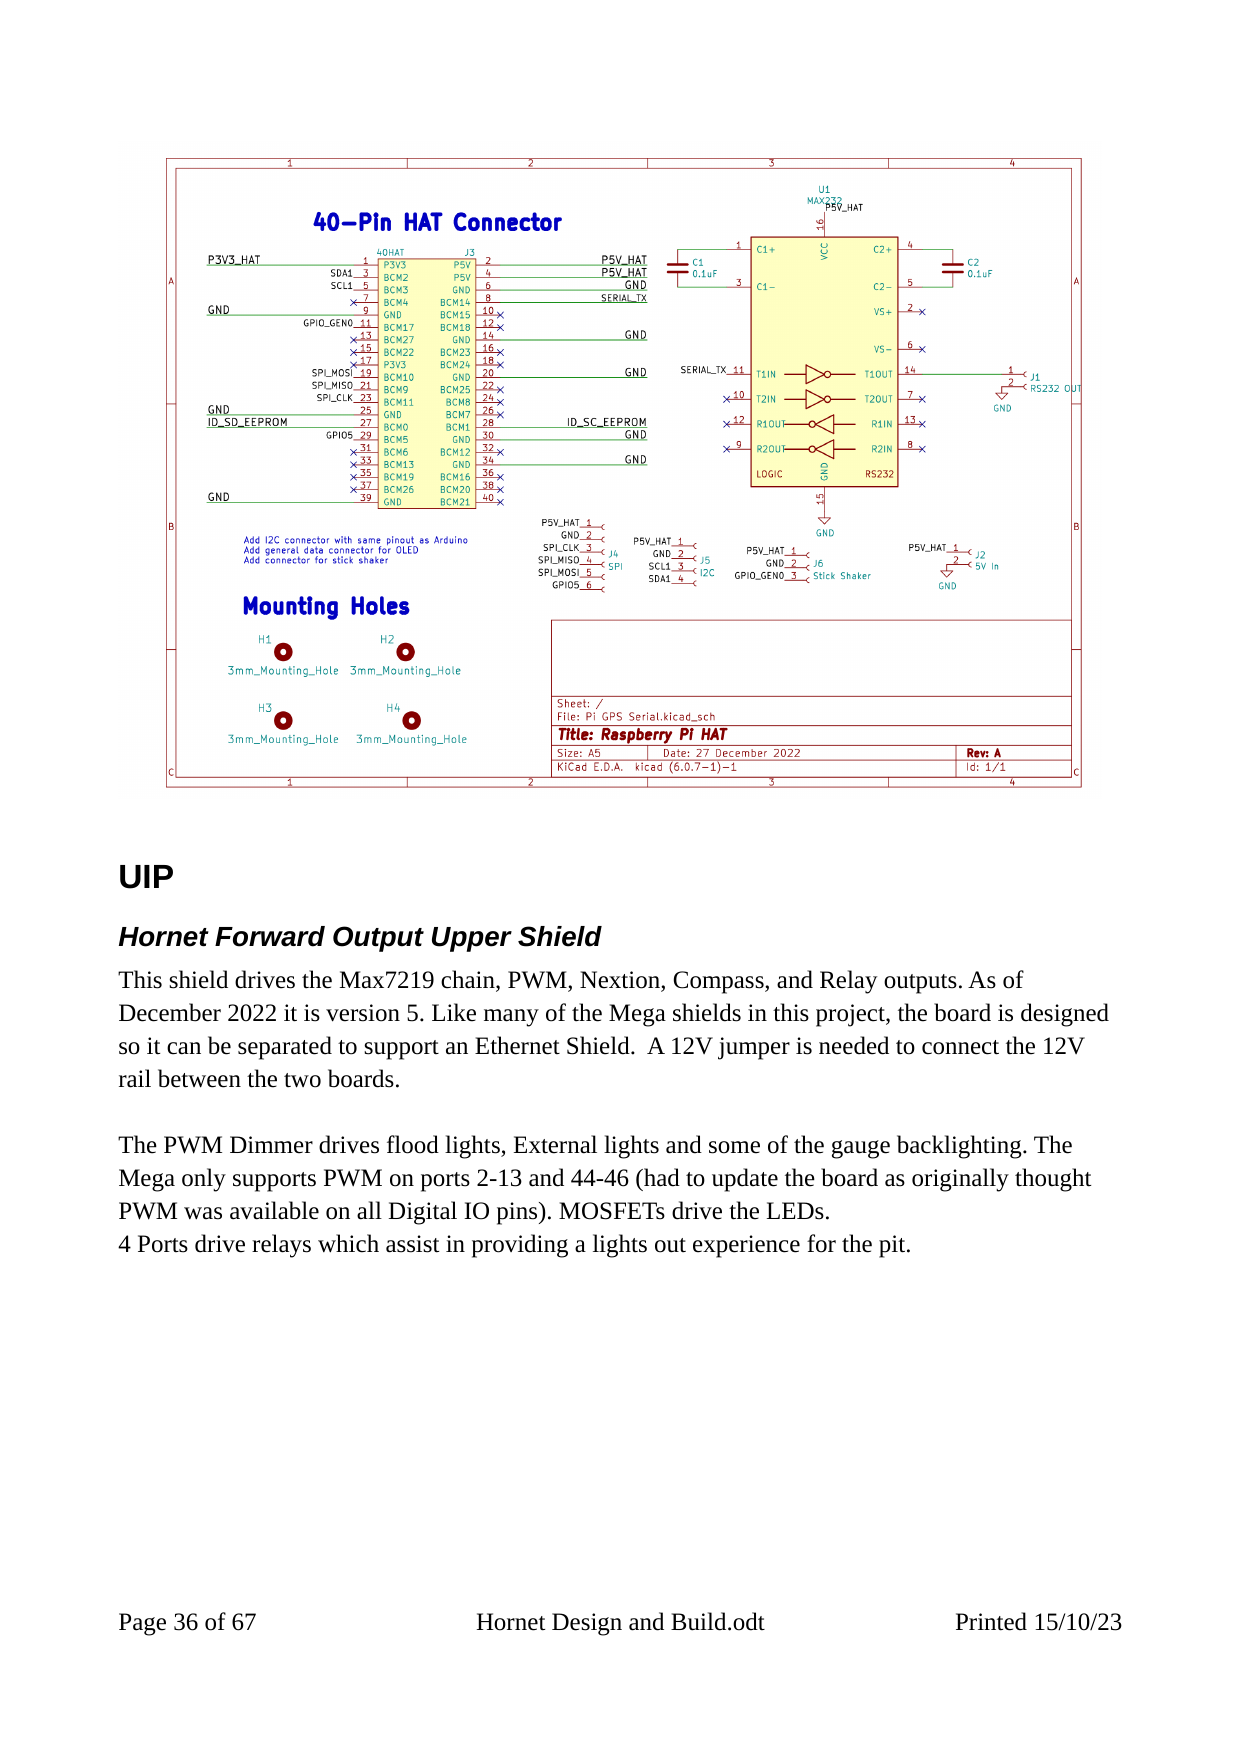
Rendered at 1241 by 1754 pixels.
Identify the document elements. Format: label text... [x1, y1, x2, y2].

text This shield drives the Max7219 chain, PWM, Nextion, Compass, and Relay outputs. As of December 2022 it is version 5. Like many of the Mega shields in this project, the board is designed so it can be separated to support an Ethernet Shield. A 12V jumper is needed to connect the 12V rail between the two boards. [118, 965, 1122, 1093]
text 4 Ports drive relays which assist in providing a lights out experience for the pit. [118, 1229, 1122, 1258]
text The PWM Dimmer drives flood lights, External lights and some of the gauge backlighting. The Mega only supports PWM on ports 2-13 and 44-46 (had to update the board as originally thought PWM was available on all Digital IO pins). MOSFETs drive the LEDs. [118, 1130, 1122, 1225]
picture [118, 141, 1103, 799]
subtitle Hornet Forward Output Upper Shield [118, 920, 1122, 952]
subtitle UIP [118, 857, 1122, 895]
